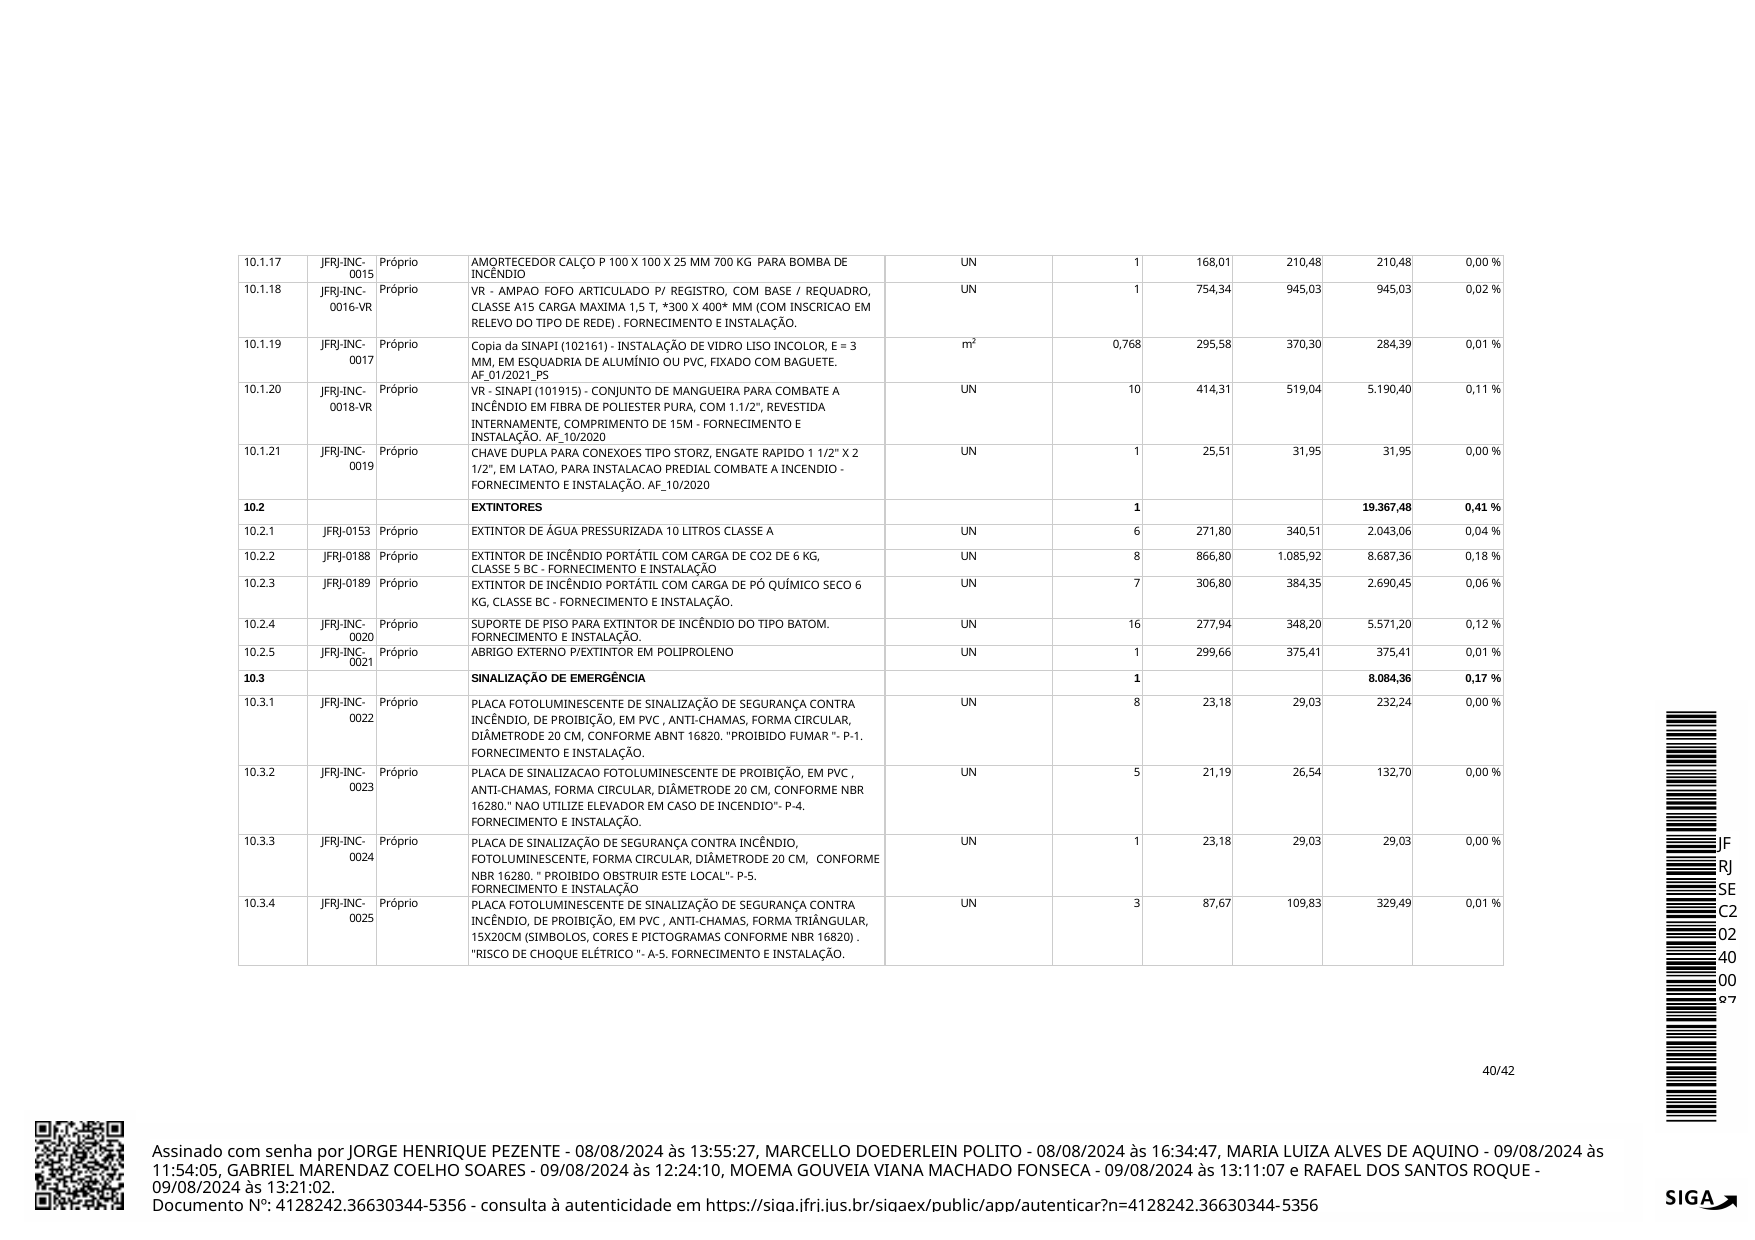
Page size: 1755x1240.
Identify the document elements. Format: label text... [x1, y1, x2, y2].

table_cell 0,41 % [1413, 500, 1503, 524]
table_cell 945,03 [1323, 283, 1412, 337]
table_cell 1.085,92 [1233, 550, 1322, 576]
table_cell 1 [1053, 283, 1142, 337]
table_cell 375,41 [1233, 646, 1322, 670]
table_cell 329,49 [1323, 897, 1412, 965]
table_cell 0,06 % [1413, 577, 1503, 617]
table_cell 2.043,06 [1323, 525, 1412, 549]
table_cell 7 [1053, 577, 1142, 617]
table_cell 29,03 [1233, 835, 1322, 896]
table_cell UN [886, 445, 1052, 499]
table_cell JFRJ-INC- 0022 [308, 696, 376, 764]
table_header AMORTECEDOR CALÇO P 100 X 100 X 25 MM 700 KG PARA BOMBA DE INCÊNDIO [469, 256, 884, 282]
table_cell Próprio [377, 283, 468, 337]
table_cell Próprio [377, 897, 468, 965]
table_cell [886, 500, 1052, 524]
table_cell [377, 500, 468, 524]
table_cell m² [886, 338, 1052, 382]
table_cell EXTINTOR DE ÁGUA PRESSURIZADA 10 LITROS CLASSE A [469, 525, 884, 549]
table_cell 29,03 [1323, 835, 1412, 896]
table_cell ABRIGO EXTERNO P/EXTINTOR EM POLIPROLENO [469, 646, 884, 670]
table_header 210,48 [1233, 256, 1322, 282]
table_cell SUPORTE DE PISO PARA EXTINTOR DE INCÊNDIO DO TIPO BATOM. FORNECIMENTO E INSTALAÇÃO. [469, 619, 884, 644]
table_cell Próprio [377, 577, 468, 617]
table_header JFRJ-INC- 0015 [308, 256, 376, 282]
table_header 10.1.17 [239, 256, 307, 282]
table_cell PLACA DE SINALIZAÇÃO DE SEGURANÇA CONTRA INCÊNDIO, FOTOLUMINESCENTE, FORMA CIRCULAR, DIÂMETRODE 20 CM, CONFORME NBR 16280. " PROIBIDO OBSTRUIR ESTE LOCAL"- P-5. FORNECIMENTO E INSTALAÇÃO [469, 835, 884, 896]
table_cell UN [886, 646, 1052, 670]
table_cell 10.1.21 [239, 445, 307, 499]
table_cell 10.3.3 [239, 835, 307, 896]
table_cell 5.190,40 [1323, 383, 1412, 444]
table_cell 295,58 [1143, 338, 1232, 382]
table_cell 10 [1053, 383, 1142, 444]
table_cell VR - SINAPI (101915) - CONJUNTO DE MANGUEIRA PARA COMBATE A INCÊNDIO EM FIBRA DE POLIESTER PURA, COM 1.1/2", REVESTIDA INTERNAMENTE, COMPRIMENTO DE 15M - FORNECIMENTO E INSTALAÇÃO. AF_10/2020 [469, 383, 884, 444]
table_cell JFRJ-INC- 0020 [308, 619, 376, 644]
table_cell 866,80 [1143, 550, 1232, 576]
table_cell JFRJ-INC- 0021 [308, 646, 376, 670]
table_cell Copia da SINAPI (102161) - INSTALAÇÃO DE VIDRO LISO INCOLOR, E = 3 MM, EM ESQUADRIA DE ALUMÍNIO OU PVC, FIXADO COM BAGUETE. AF_01/2021_PS [469, 338, 884, 382]
table_cell 0,02 % [1413, 283, 1503, 337]
table_cell Próprio [377, 550, 468, 576]
table_cell 0,00 % [1413, 445, 1503, 499]
table_cell VR - AMPAO FOFO ARTICULADO P/ REGISTRO, COM BASE / REQUADRO, CLASSE A15 CARGA MAXIMA 1,5 T, *300 X 400* MM (COM INSCRICAO EM RELEVO DO TIPO DE REDE) . FORNECIMENTO E INSTALAÇÃO. [469, 283, 884, 337]
table_cell EXTINTOR DE INCÊNDIO PORTÁTIL COM CARGA DE CO2 DE 6 KG, CLASSE 5 BC - FORNECIMENTO E INSTALAÇÃO [469, 550, 884, 576]
table_cell 0,11 % [1413, 383, 1503, 444]
table_cell 1 [1053, 671, 1142, 695]
table_cell PLACA DE SINALIZACAO FOTOLUMINESCENTE DE PROIBIÇÃO, EM PVC , ANTI-CHAMAS, FORMA CIRCULAR, DIÂMETRODE 20 CM, CONFORME NBR 16280." NAO UTILIZE ELEVADOR EM CASO DE INCENDIO"- P-4. FORNECIMENTO E INSTALAÇÃO. [469, 766, 884, 834]
table_cell UN [886, 550, 1052, 576]
table_cell 1 [1053, 445, 1142, 499]
table_cell 0,17 % [1413, 671, 1503, 695]
table_cell 0,12 % [1413, 619, 1503, 644]
table_cell 19.367,48 [1323, 500, 1412, 524]
table_cell 5.571,20 [1323, 619, 1412, 644]
table_cell 25,51 [1143, 445, 1232, 499]
table_cell JFRJ-INC- 0016-VR [308, 283, 376, 337]
table_cell 132,70 [1323, 766, 1412, 834]
table_cell 232,24 [1323, 696, 1412, 764]
table_cell 23,18 [1143, 696, 1232, 764]
table_cell UN [886, 577, 1052, 617]
table_cell EXTINTORES [469, 500, 884, 524]
table_cell PLACA FOTOLUMINESCENTE DE SINALIZAÇÃO DE SEGURANÇA CONTRA INCÊNDIO, DE PROIBIÇÃO, EM PVC , ANTI-CHAMAS, FORMA TRIÂNGULAR, 15X20CM (SIMBOLOS, CORES E PICTOGRAMAS CONFORME NBR 16820) . "RISCO DE CHOQUE ELÉTRICO "- A-5. FORNECIMENTO E INSTALAÇÃO. [469, 897, 884, 965]
table_cell 519,04 [1233, 383, 1322, 444]
table_cell JFRJ-INC- 0023 [308, 766, 376, 834]
table_header Próprio [377, 256, 468, 282]
table_cell 21,19 [1143, 766, 1232, 834]
table_cell [1233, 671, 1322, 695]
table_cell EXTINTOR DE INCÊNDIO PORTÁTIL COM CARGA DE PÓ QUÍMICO SECO 6 KG, CLASSE BC - FORNECIMENTO E INSTALAÇÃO. [469, 577, 884, 617]
table_cell UN [886, 619, 1052, 644]
table_cell 299,66 [1143, 646, 1232, 670]
table_cell 271,80 [1143, 525, 1232, 549]
table_cell JFRJ-0188 [308, 550, 376, 576]
table_cell 754,34 [1143, 283, 1232, 337]
table_cell 10.2 [239, 500, 307, 524]
table_cell CHAVE DUPLA PARA CONEXOES TIPO STORZ, ENGATE RAPIDO 1 1/2" X 2 1/2", EM LATAO, PARA INSTALACAO PREDIAL COMBATE A INCENDIO - FORNECIMENTO E INSTALAÇÃO. AF_10/2020 [469, 445, 884, 499]
text 40/42 [225, 1062, 1515, 1079]
table_cell [308, 500, 376, 524]
table_cell 87,67 [1143, 897, 1232, 965]
table_cell Próprio [377, 696, 468, 764]
table_cell JFRJ-INC- 0019 [308, 445, 376, 499]
table_cell 10.1.18 [239, 283, 307, 337]
table_cell 1 [1053, 500, 1142, 524]
table_cell PLACA FOTOLUMINESCENTE DE SINALIZAÇÃO DE SEGURANÇA CONTRA INCÊNDIO, DE PROIBIÇÃO, EM PVC , ANTI-CHAMAS, FORMA CIRCULAR, DIÂMETRODE 20 CM, CONFORME ABNT 16820. "PROIBIDO FUMAR "- P-1. FORNECIMENTO E INSTALAÇÃO. [469, 696, 884, 764]
table_cell 3 [1053, 897, 1142, 965]
table_cell JFRJ-0189 [308, 577, 376, 617]
table_cell UN [886, 696, 1052, 764]
table_header 210,48 [1323, 256, 1412, 282]
table_cell 10.1.20 [239, 383, 307, 444]
table_cell 945,03 [1233, 283, 1322, 337]
table_cell 0,18 % [1413, 550, 1503, 576]
table_cell 10.3.2 [239, 766, 307, 834]
text JFRJSEC202400087A [1718, 832, 1739, 1002]
table_cell UN [886, 283, 1052, 337]
table_cell 284,39 [1323, 338, 1412, 382]
table_cell 16 [1053, 619, 1142, 644]
table_cell [886, 671, 1052, 695]
table_cell 10.2.4 [239, 619, 307, 644]
table_cell Próprio [377, 646, 468, 670]
table_cell JFRJ-INC- 0018-VR [308, 383, 376, 444]
table_header 168,01 [1143, 256, 1232, 282]
table_cell 375,41 [1323, 646, 1412, 670]
table_cell 8.687,36 [1323, 550, 1412, 576]
table_cell JFRJ-0153 [308, 525, 376, 549]
table_cell Próprio [377, 619, 468, 644]
table_cell [308, 671, 376, 695]
table_header UN [886, 256, 1052, 282]
table_cell 340,51 [1233, 525, 1322, 549]
table_cell JFRJ-INC- 0017 [308, 338, 376, 382]
table_cell 8 [1053, 696, 1142, 764]
table_cell UN [886, 897, 1052, 965]
table_cell [1233, 500, 1322, 524]
table_cell Próprio [377, 383, 468, 444]
table_header 0,00 % [1413, 256, 1503, 282]
table_cell 109,83 [1233, 897, 1322, 965]
table_cell Próprio [377, 525, 468, 549]
table_cell 277,94 [1143, 619, 1232, 644]
table_cell 370,30 [1233, 338, 1322, 382]
table_cell UN [886, 835, 1052, 896]
table_cell 348,20 [1233, 619, 1322, 644]
table_cell UN [886, 383, 1052, 444]
table_cell 306,80 [1143, 577, 1232, 617]
table_cell 2.690,45 [1323, 577, 1412, 617]
table_cell [1143, 671, 1232, 695]
table_cell 1 [1053, 835, 1142, 896]
table_cell 10.3 [239, 671, 307, 695]
table_cell 10.2.1 [239, 525, 307, 549]
table_cell 10.1.19 [239, 338, 307, 382]
table_cell Próprio [377, 338, 468, 382]
table_cell 0,01 % [1413, 897, 1503, 965]
table_cell 29,03 [1233, 696, 1322, 764]
table_cell 10.2.5 [239, 646, 307, 670]
table_cell [1143, 500, 1232, 524]
table_cell 414,31 [1143, 383, 1232, 444]
table_cell 6 [1053, 525, 1142, 549]
table_cell 0,01 % [1413, 646, 1503, 670]
table_cell 0,01 % [1413, 338, 1503, 382]
table_cell Próprio [377, 835, 468, 896]
table_cell [377, 671, 468, 695]
table_cell 0,00 % [1413, 835, 1503, 896]
table_cell 31,95 [1323, 445, 1412, 499]
table_cell 31,95 [1233, 445, 1322, 499]
table_cell 10.3.4 [239, 897, 307, 965]
table_cell SINALIZAÇÃO DE EMERGÊNCIA [469, 671, 884, 695]
table_cell 8 [1053, 550, 1142, 576]
table_cell 0,00 % [1413, 766, 1503, 834]
table_cell UN [886, 766, 1052, 834]
table_cell 384,35 [1233, 577, 1322, 617]
table_cell JFRJ-INC- 0025 [308, 897, 376, 965]
table_cell 1 [1053, 646, 1142, 670]
table_cell 5 [1053, 766, 1142, 834]
table_cell 8.084,36 [1323, 671, 1412, 695]
table_cell Próprio [377, 445, 468, 499]
table_cell UN [886, 525, 1052, 549]
table_cell 10.2.2 [239, 550, 307, 576]
table_cell 0,768 [1053, 338, 1142, 382]
table_cell 0,00 % [1413, 696, 1503, 764]
table_cell Próprio [377, 766, 468, 834]
table_cell 23,18 [1143, 835, 1232, 896]
table_header 1 [1053, 256, 1142, 282]
table_cell 10.3.1 [239, 696, 307, 764]
table_cell JFRJ-INC- 0024 [308, 835, 376, 896]
table_cell 10.2.3 [239, 577, 307, 617]
table_cell 0,04 % [1413, 525, 1503, 549]
table_cell 26,54 [1233, 766, 1322, 834]
